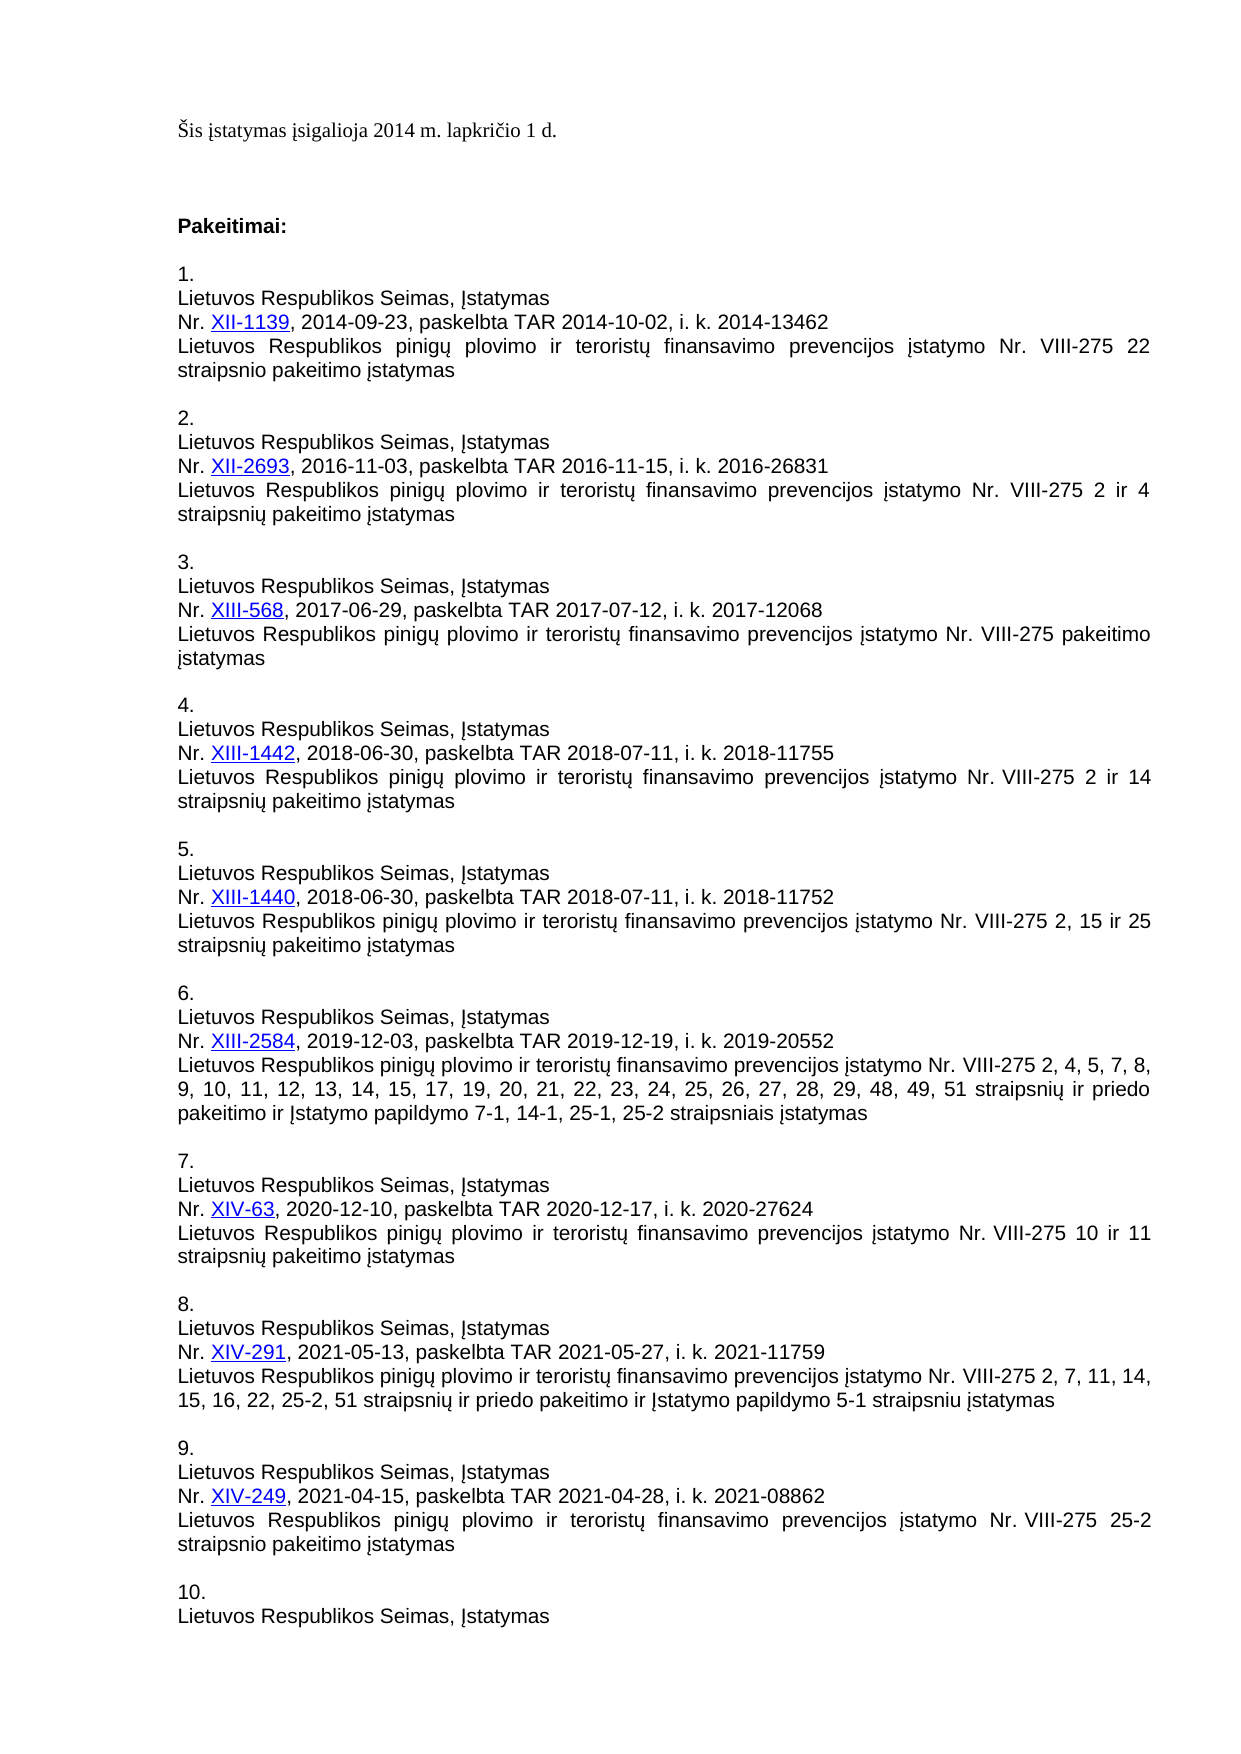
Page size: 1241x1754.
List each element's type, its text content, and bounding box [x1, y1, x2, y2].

text Nr. XIII-1440, 2018-06-30, paskelbta TAR 2018-07-11, i. k. 2018-11752 [177, 885, 1152, 909]
text Nr. XIII-1442, 2018-06-30, paskelbta TAR 2018-07-11, i. k. 2018-11755 [177, 741, 1152, 765]
text Nr. XII-2693, 2016-11-03, paskelbta TAR 2016-11-15, i. k. 2016-26831 [177, 454, 1152, 478]
text 3. [177, 549, 1152, 573]
text 7. [177, 1148, 1152, 1172]
text 9. [177, 1436, 1152, 1460]
text Nr. XIII-2584, 2019-12-03, paskelbta TAR 2019-12-19, i. k. 2019-20552 [177, 1029, 1152, 1053]
text Lietuvos Respublikos pinigų plovimo ir teroristų finansavimo prevencijos įstatymo Nr. VIII-275 pakeitimo įstatymas [177, 621, 1152, 669]
text Lietuvos Respublikos pinigų plovimo ir teroristų finansavimo prevencijos įstatymo Nr. VIII-275 2, 7, 11, 14, 15, 16, 22, 25-2, 51 straipsnių ir priedo pakeitimo ir Įstatymo papildymo 5-1 straipsniu įstatymas [177, 1364, 1152, 1412]
text Lietuvos Respublikos Seimas, Įstatymas [177, 1172, 1152, 1196]
text Nr. XIV-63, 2020-12-10, paskelbta TAR 2020-12-17, i. k. 2020-27624 [177, 1196, 1152, 1220]
text Lietuvos Respublikos Seimas, Įstatymas [177, 861, 1152, 885]
text Lietuvos Respublikos pinigų plovimo ir teroristų finansavimo prevencijos įstatymo Nr. VIII-275 10 ir 11 straipsnių pakeitimo įstatymas [177, 1220, 1152, 1268]
text Lietuvos Respublikos Seimas, Įstatymas [177, 1604, 1152, 1628]
text Nr. XIII-568, 2017-06-29, paskelbta TAR 2017-07-12, i. k. 2017-12068 [177, 597, 1152, 621]
text 1. [177, 262, 1152, 286]
text 2. [177, 406, 1152, 430]
text Lietuvos Respublikos pinigų plovimo ir teroristų finansavimo prevencijos įstatymo Nr. VIII-275 2, 15 ir 25 straipsnių pakeitimo įstatymas [177, 909, 1152, 957]
text Lietuvos Respublikos Seimas, Įstatymas [177, 573, 1152, 597]
text Lietuvos Respublikos pinigų plovimo ir teroristų finansavimo prevencijos įstatymo Nr. VIII-275 2 ir 14 straipsnių pakeitimo įstatymas [177, 765, 1152, 813]
text 6. [177, 981, 1152, 1005]
text Lietuvos Respublikos Seimas, Įstatymas [177, 430, 1152, 454]
text Lietuvos Respublikos pinigų plovimo ir teroristų finansavimo prevencijos įstatymo Nr. VIII-275 2, 4, 5, 7, 8, 9, 10, 11, 12, 13, 14, 15, 17, 19, 20, 21, 22, 23, 24, 25, 26, 27, 28, 29, 48, 49, 51 straipsnių ir priedo pakeitimo ir Įstatymo papildymo 7-1, 14-1, 25-1, 25-2 straipsniais įstatymas [177, 1053, 1152, 1124]
text Lietuvos Respublikos Seimas, Įstatymas [177, 717, 1152, 741]
text Nr. XIV-291, 2021-05-13, paskelbta TAR 2021-05-27, i. k. 2021-11759 [177, 1340, 1152, 1364]
text Lietuvos Respublikos Seimas, Įstatymas [177, 1005, 1152, 1029]
text 10. [177, 1580, 1152, 1604]
text Lietuvos Respublikos pinigų plovimo ir teroristų finansavimo prevencijos įstatymo Nr. VIII-275 25-2 straipsnio pakeitimo įstatymas [177, 1508, 1152, 1556]
text Nr. XIV-249, 2021-04-15, paskelbta TAR 2021-04-28, i. k. 2021-08862 [177, 1484, 1152, 1508]
text Lietuvos Respublikos Seimas, Įstatymas [177, 1316, 1152, 1340]
text Nr. XII-1139, 2014-09-23, paskelbta TAR 2014-10-02, i. k. 2014-13462 [177, 310, 1152, 334]
text 5. [177, 837, 1152, 861]
text Lietuvos Respublikos pinigų plovimo ir teroristų finansavimo prevencijos įstatymo Nr. VIII-275 22 straipsnio pakeitimo įstatymas [177, 334, 1152, 382]
text Pakeitimai: [177, 214, 1152, 238]
text 4. [177, 693, 1152, 717]
text Lietuvos Respublikos pinigų plovimo ir teroristų finansavimo prevencijos įstatymo Nr. VIII-275 2 ir 4 straipsnių pakeitimo įstatymas [177, 478, 1152, 526]
text 8. [177, 1292, 1152, 1316]
text Šis įstatymas įsigalioja 2014 m. lapkričio 1 d. [177, 118, 1152, 142]
text Lietuvos Respublikos Seimas, Įstatymas [177, 1460, 1152, 1484]
text Lietuvos Respublikos Seimas, Įstatymas [177, 286, 1152, 310]
